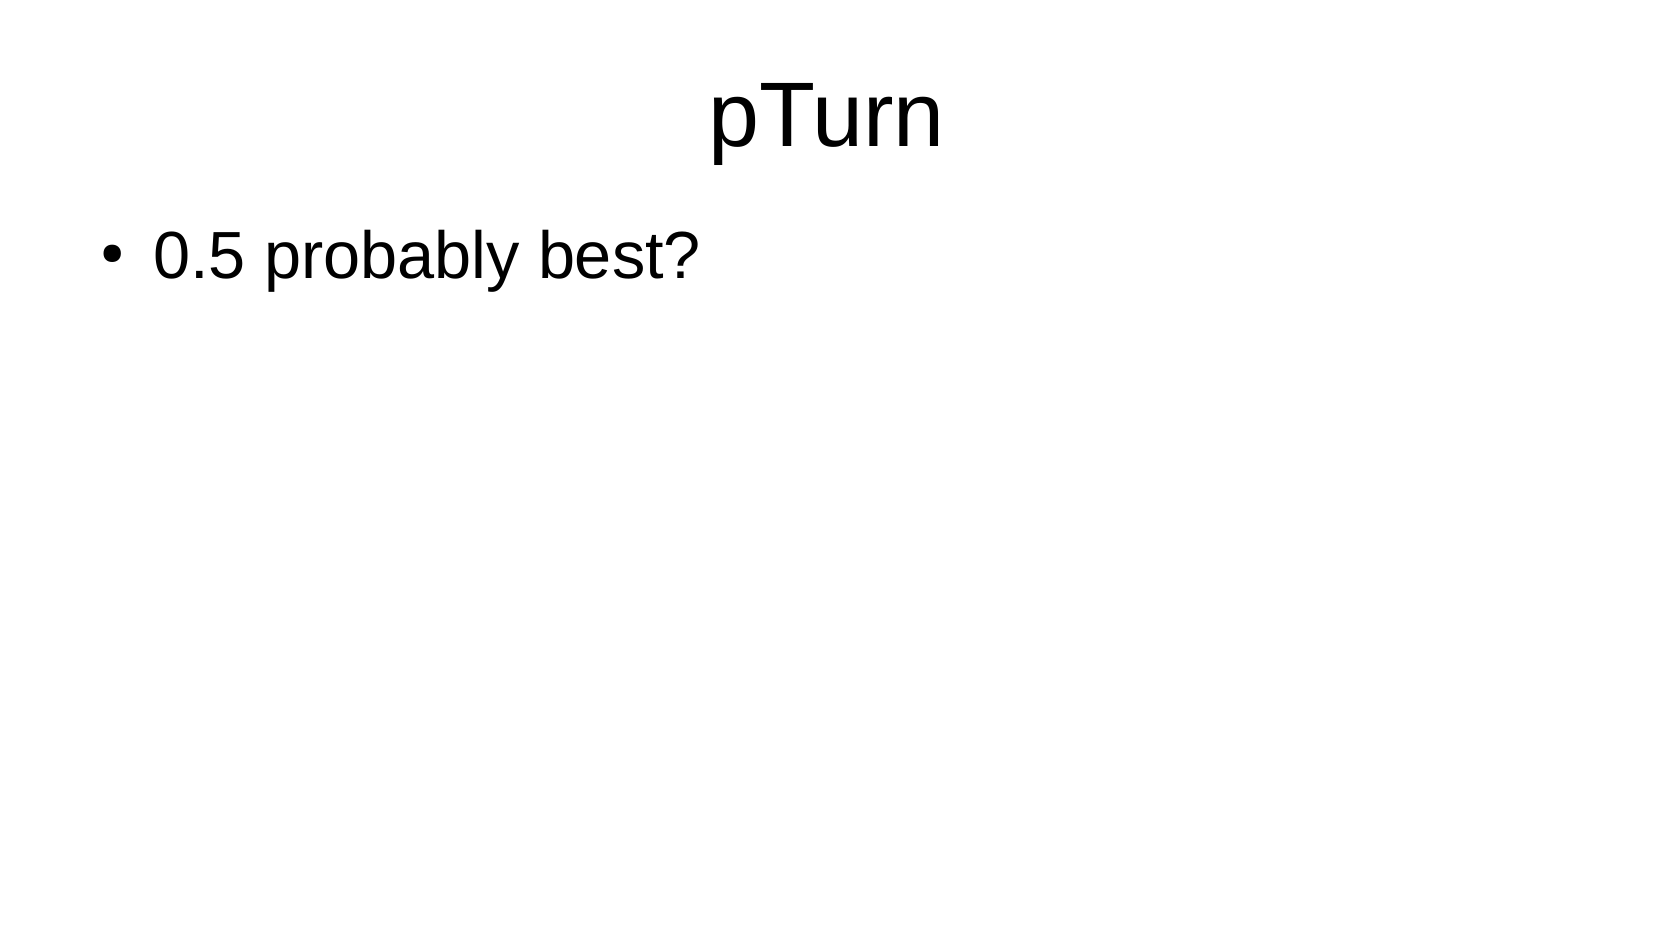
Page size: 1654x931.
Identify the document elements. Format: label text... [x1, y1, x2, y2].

list 0.5 probably best? [82, 217, 1571, 758]
title pTurn [82, 37, 1571, 193]
